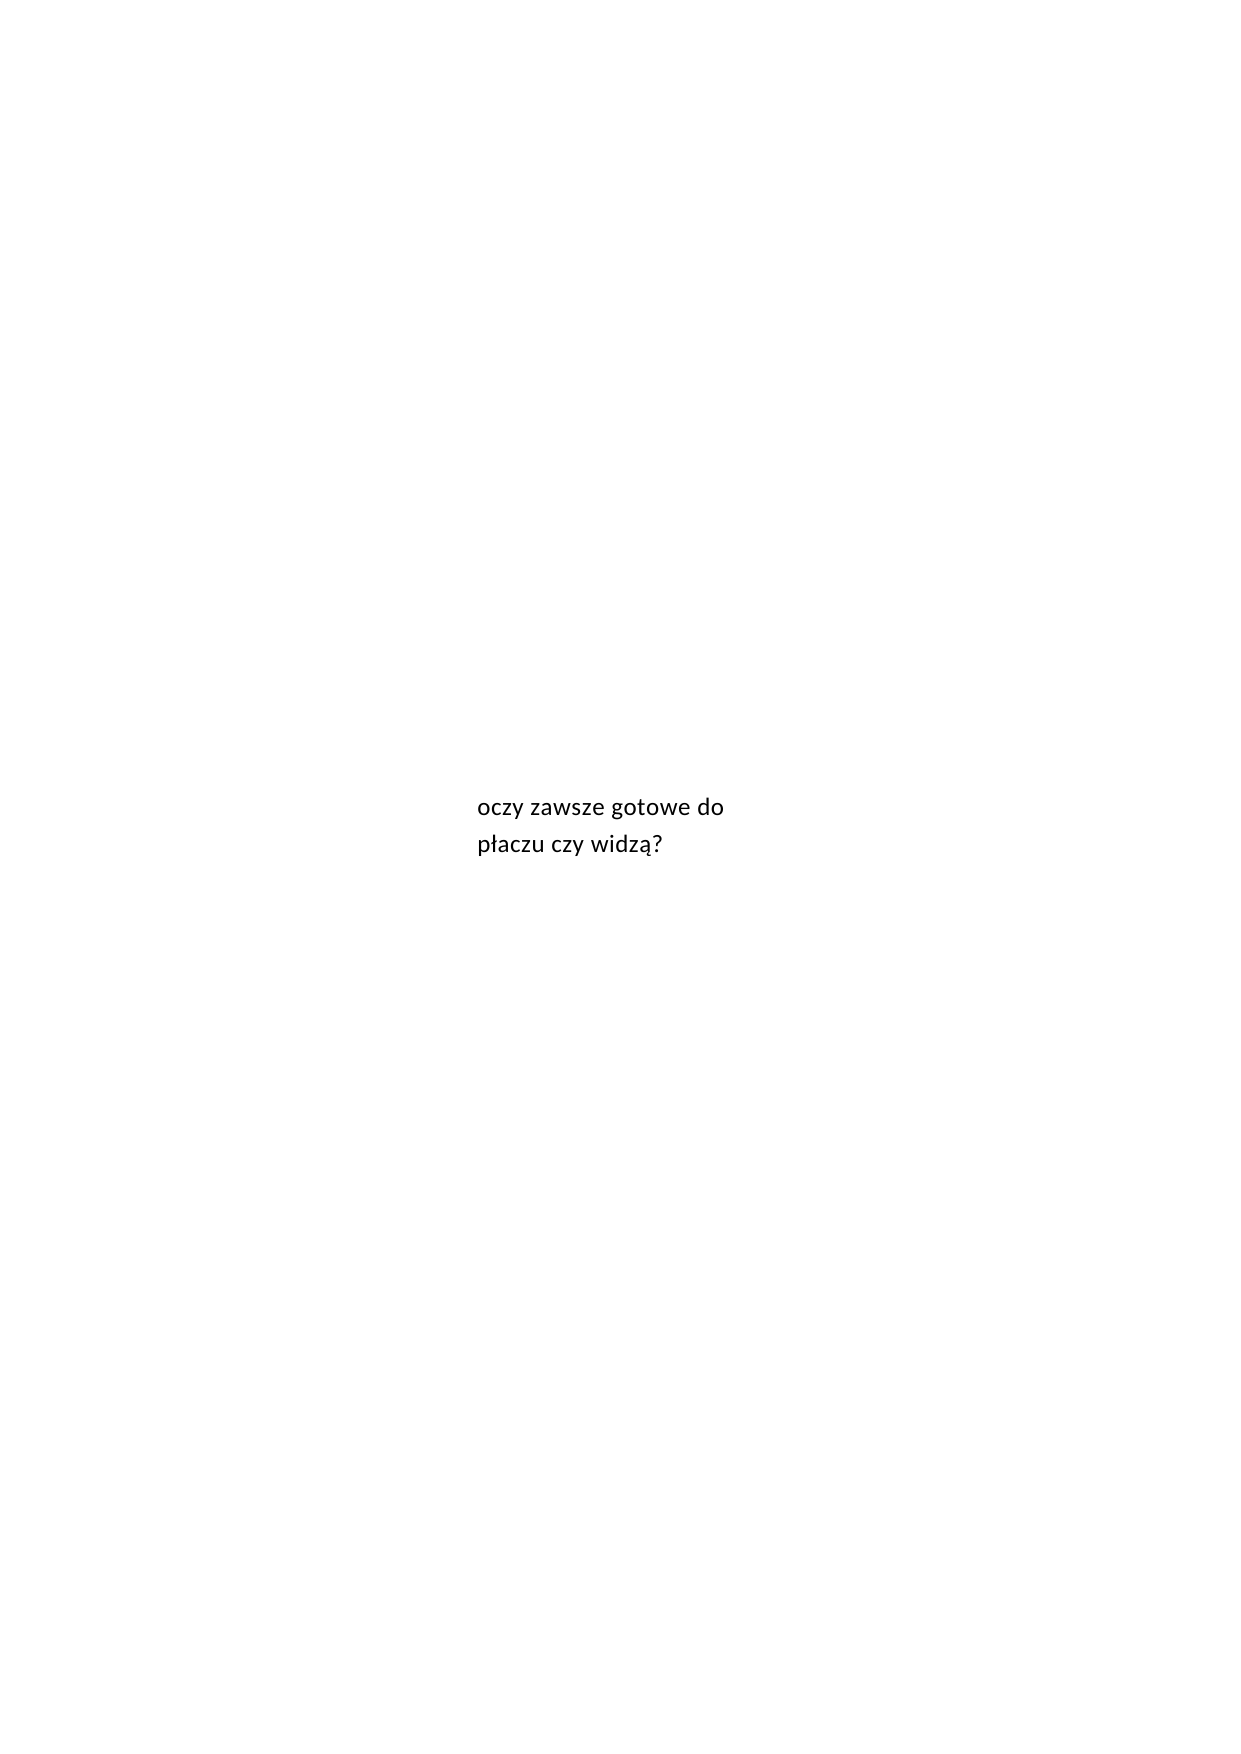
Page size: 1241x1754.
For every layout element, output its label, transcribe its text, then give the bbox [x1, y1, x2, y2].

text oczy zawsze gotowe do płaczu czy widzą? [477, 786, 726, 860]
